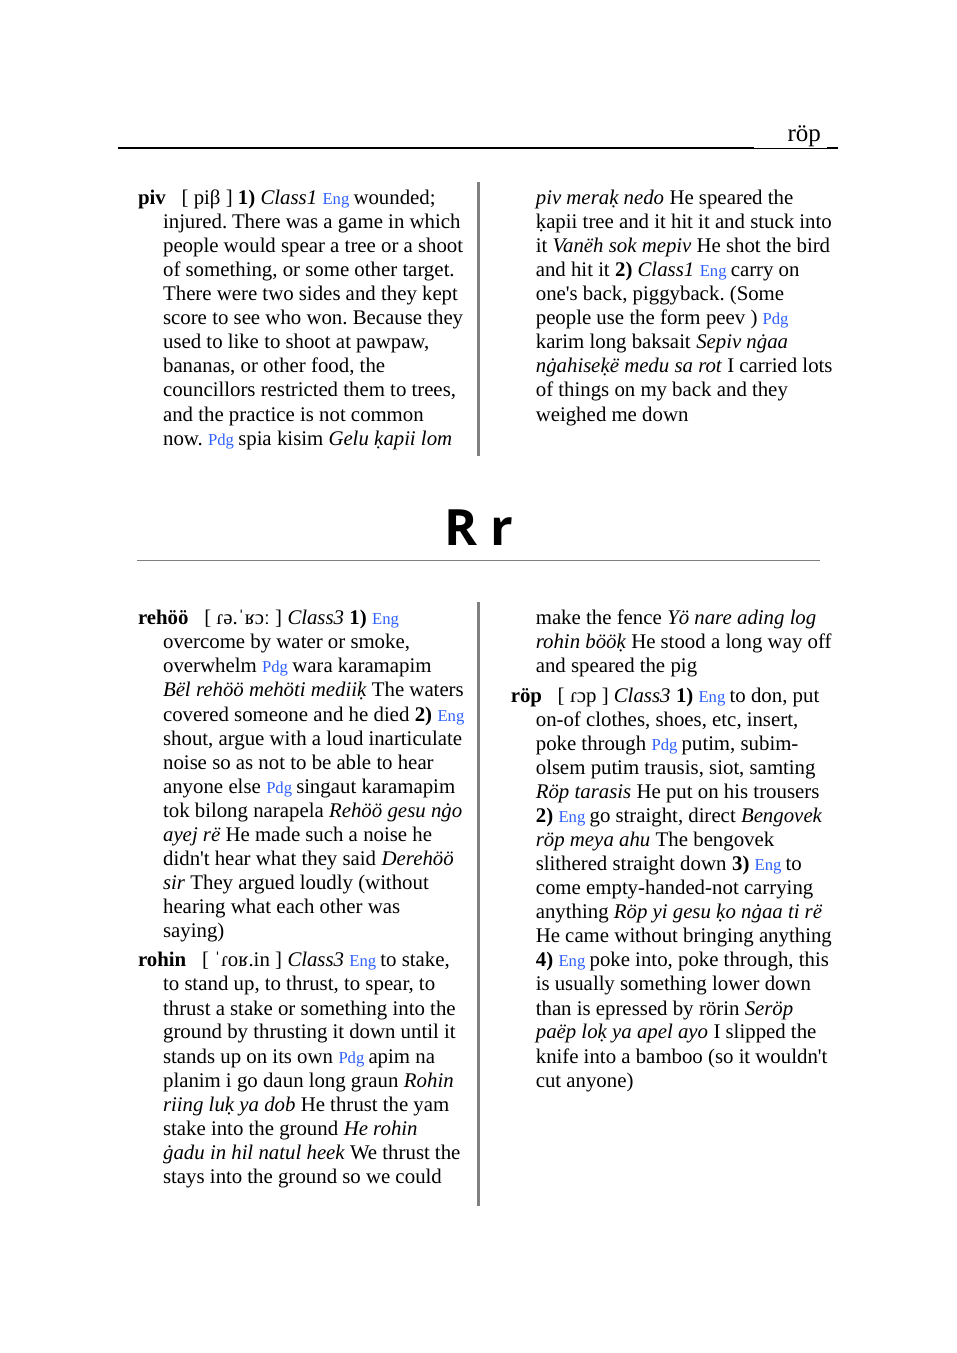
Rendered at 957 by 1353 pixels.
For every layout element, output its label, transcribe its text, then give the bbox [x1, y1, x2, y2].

text röp [ ɾɔp ] Class3 1) Eng to don, put on-of clothes, shoes, etc, insert, poke through Pdg putim, subim-olsem putim trausis, siot, samting Röp tarasis He put on his trousers 2) Eng go straight, direct Bengovek röp meya ahu The bengovek slithered straight down 3) Eng to come empty-handed-not carrying anything Röp yi gesu ḳo nġaa ti rë He came without bringing anything 4) Eng poke into, poke through, this is usually something lower down than is epressed by rörin Seröp paëp loḳ ya apel ayo I slipped the knife into a bamboo (so it wouldn't cut anyone) [492, 679, 837, 1096]
text make the fence Yö nare ading log rohin bööḳ He stood a long way off and speared the pig [492, 603, 837, 679]
text piv [ piβ ] 1) Class1 Eng wounded; injured. There was a game in which people would spear a tree or a shoot of something, or some other target. There were two sides and they kept score to see who won. Because they used to like to shoot at pawpaw, bananas, or other food, the councillors restricted them to trees, and the practice is not common now. Pdg spia kisim Gelu ḳapii lom [119, 183, 465, 454]
text R r [137, 492, 820, 560]
text piv meraḳ nedo He speared the ḳapii tree and it hit it and stuck into it Vanëh sok mepiv He shot the bird and hit it 2) Class1 Eng carry on one's back, piggyback. (Some people use the form peev ) Pdg karim long baksait Sepiv nġaa nġahiseḳë medu sa rot I carried lots of things on my back and they weighed me down [492, 183, 837, 430]
text rohin [ ˈɾoʁ.in ] Class3 Eng to stake, to stand up, to thrust, to spear, to thrust a stake or something into the ground by thrusting it down until it stands up on its own Pdg apim na planim i go daun long graun Rohin riing luḳ ya dob He thrust the yam stake into the ground He rohin ġadu in hil natul heek We thrust the stays into the ground so we could [119, 944, 465, 1192]
text rehöö [ ɾə.ˈʁɔː ] Class3 1) Eng overcome by water or smoke, overwhelm Pdg wara karamapim Bël rehöö mehöti mediiḳ The waters covered someone and he died 2) Eng shout, argue with a loud inarticulate noise so as not to be able to hear anyone else Pdg singaut karamapim tok bilong narapela Rehöö gesu nġo ayej rë He made such a noise he didn't hear what they said Derehöö sir They argued loudly (without hearing what each other was saying) [119, 603, 465, 944]
